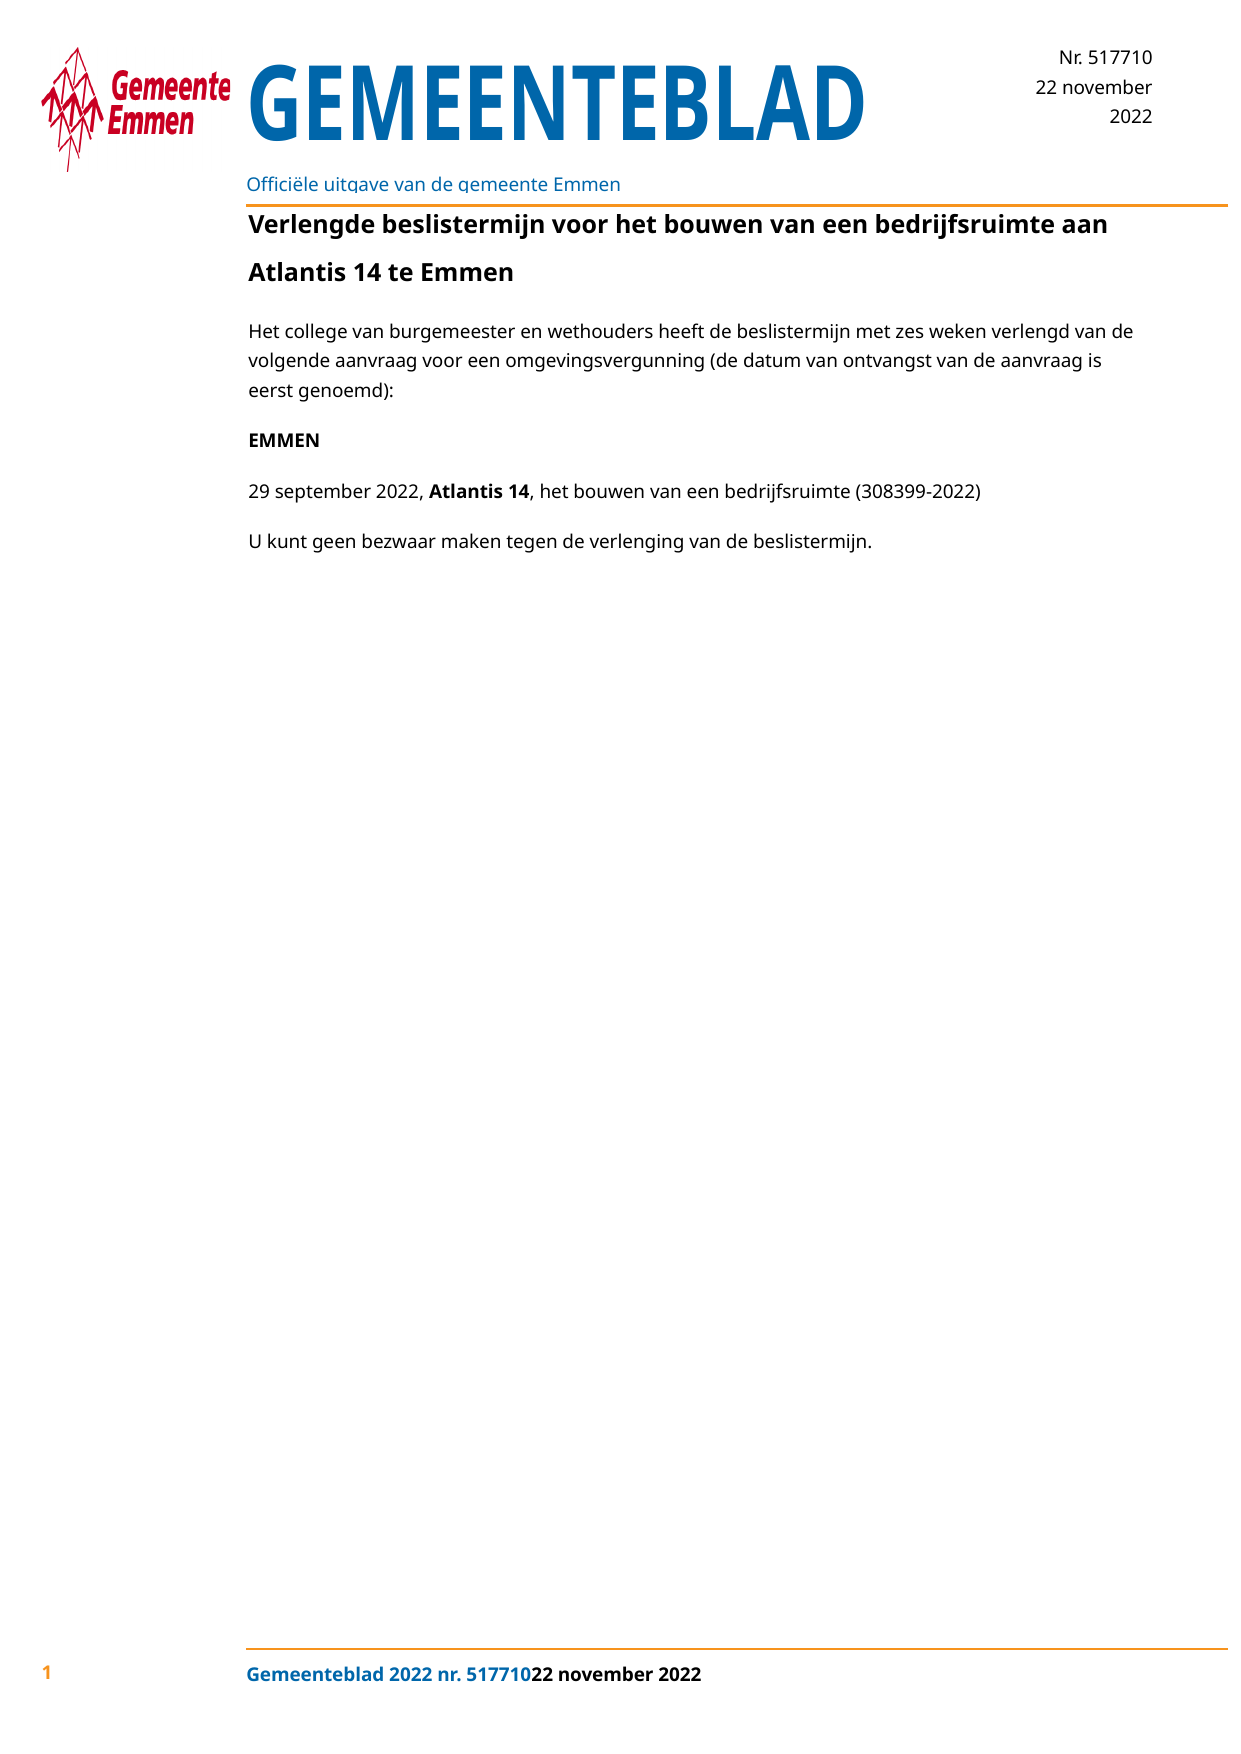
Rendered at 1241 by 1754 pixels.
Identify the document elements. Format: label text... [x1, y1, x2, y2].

picture [41, 47, 231, 172]
text U kunt geen bezwaar maken tegen de verlenging van de beslistermijn. [248, 528, 1152, 554]
text Het college van burgemeester en wethouders heeft de beslistermijn met zes weken verlengd van de volgende aanvraag voor een omgevingsvergunning (de datum van ontvangst van de aanvraag is eerst genoemd): [248, 318, 1152, 403]
text Verlengde beslistermijn voor het bouwen van een bedrijfsruimte aan Atlantis 14 te Emmen [248, 207, 1152, 288]
text EMMEN [248, 427, 1152, 453]
text 29 september 2022, Atlantis 14, het bouwen van een bedrijfsruimte (308399-2022) [248, 478, 1152, 504]
